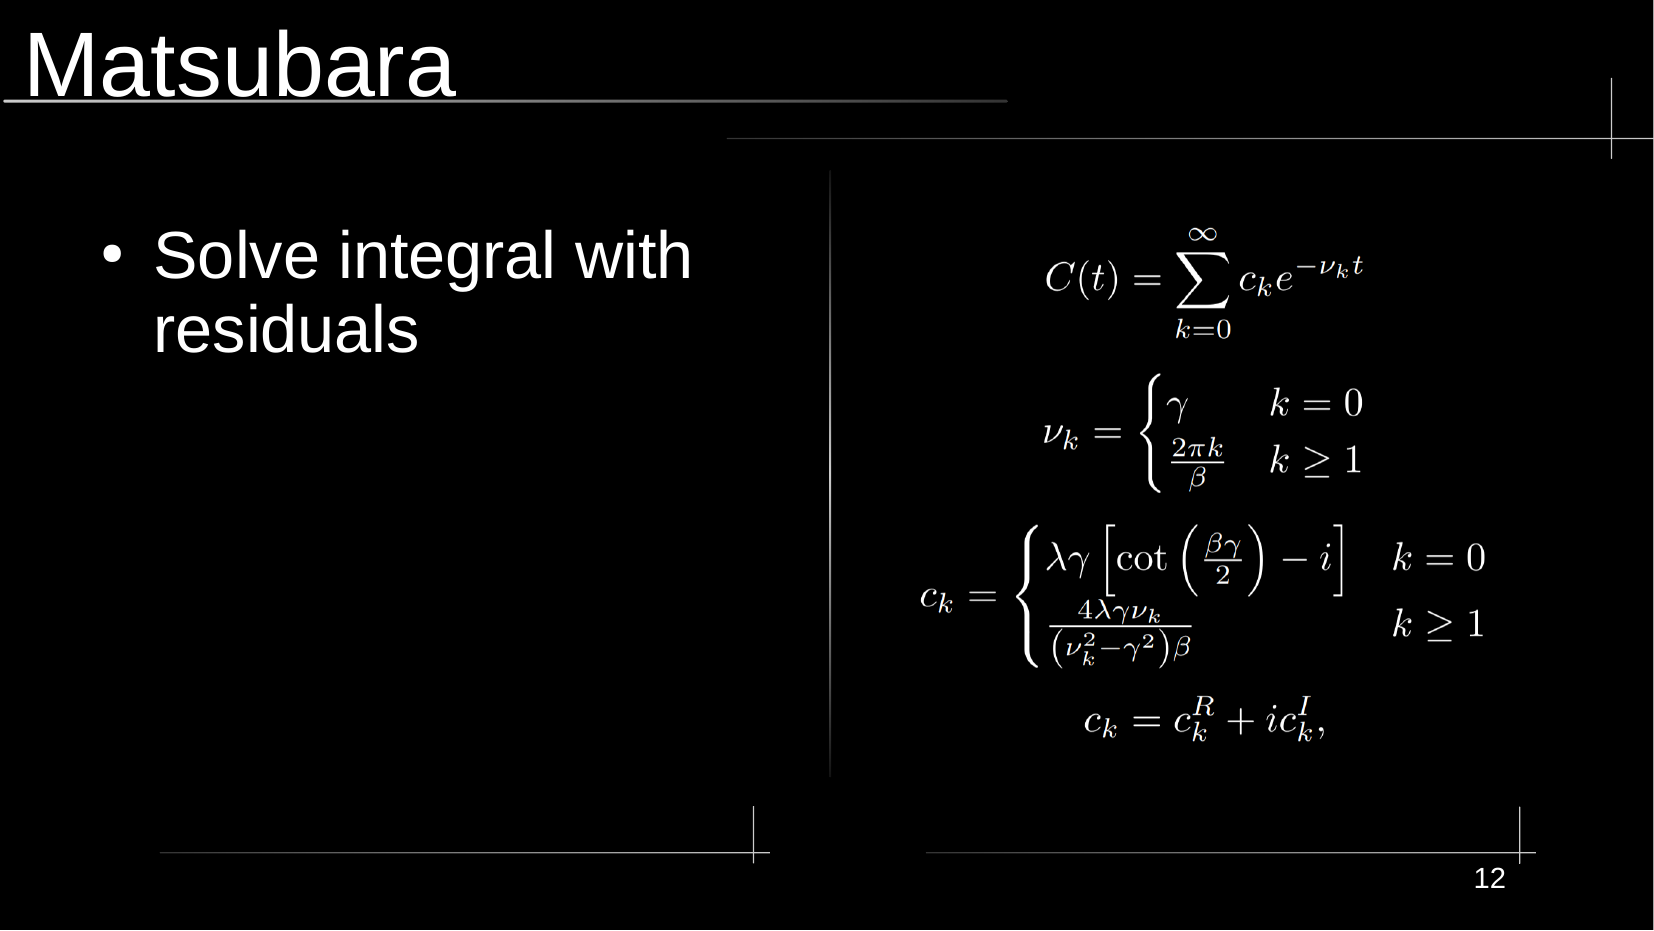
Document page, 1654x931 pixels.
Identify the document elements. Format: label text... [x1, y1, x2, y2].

title Matsubara [23, 11, 1589, 119]
picture [910, 217, 1506, 758]
list Solve integral with residuals [82, 217, 809, 758]
